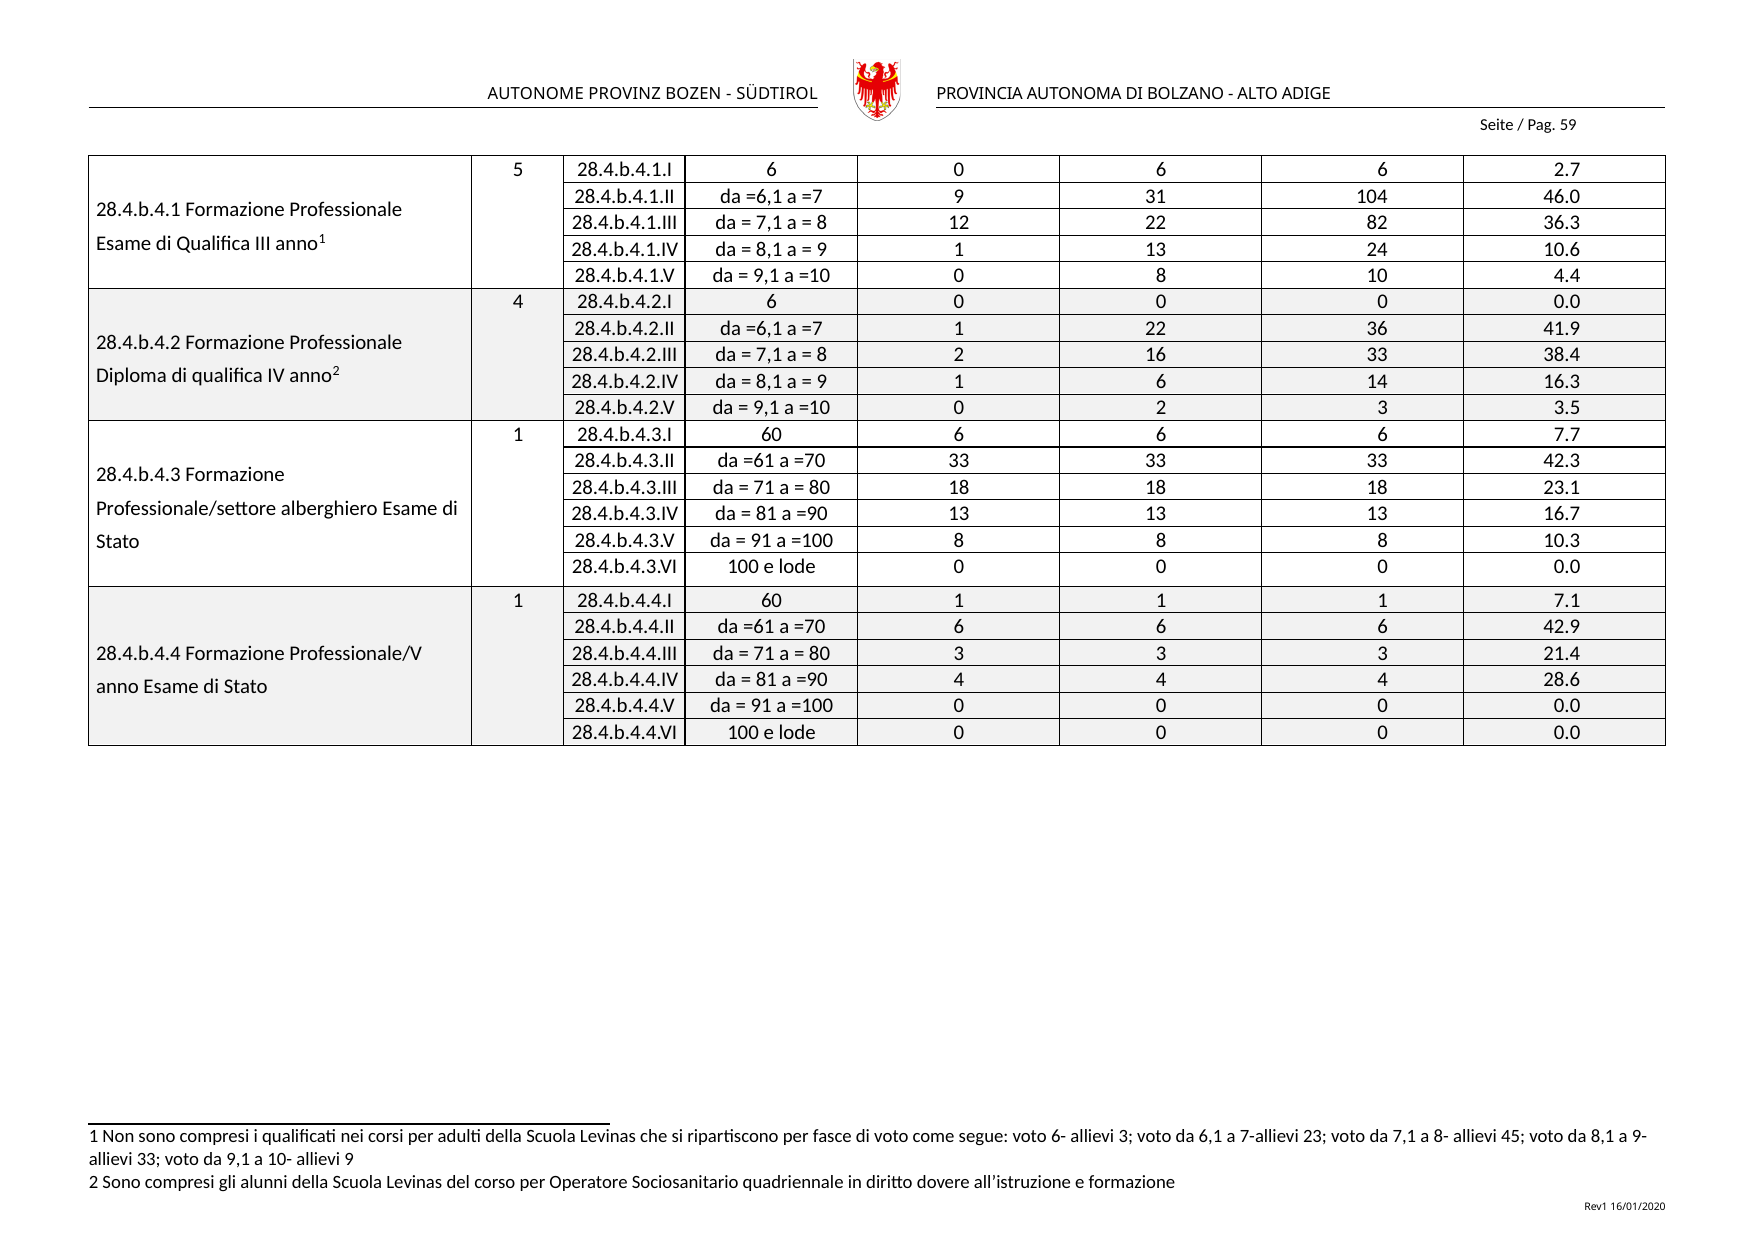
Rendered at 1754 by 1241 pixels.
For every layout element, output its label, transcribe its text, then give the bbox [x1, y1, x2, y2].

table_cell 8 [858, 527, 1059, 552]
table_cell 18 [858, 474, 1059, 499]
table_cell 3 [858, 640, 1059, 665]
table_cell 2 [1060, 395, 1261, 420]
table_cell da = 91 a =100 [686, 527, 857, 552]
table_cell 28.4.b.4.2.II [564, 315, 684, 341]
table_cell 8 [1060, 262, 1261, 288]
table_cell 82 [1262, 209, 1463, 235]
table_cell 42.3 [1464, 448, 1665, 473]
table_cell 6 [686, 289, 857, 314]
table_cell 12 [858, 209, 1059, 235]
table_cell 33 [1262, 448, 1463, 473]
table_cell 1 [1060, 587, 1261, 612]
table_cell 28.4.b.4.2.III [564, 342, 684, 367]
table_cell 0 [858, 289, 1059, 314]
table_cell 28.4.b.4.4.IV [564, 666, 684, 692]
table_cell da =61 a =70 [686, 448, 857, 473]
table_cell 28.4.b.4.1 Formazione Professionale Esame di Qualifica III anno [89, 156, 471, 288]
table_cell 0 [858, 693, 1059, 718]
table_cell 36.3 [1464, 209, 1665, 235]
table_cell da = 91 a =100 [686, 693, 857, 718]
table_cell 0 [1262, 719, 1463, 744]
table_cell 0 [1060, 289, 1261, 314]
table_cell 8 [1262, 527, 1463, 552]
table_cell 28.4.b.4.1.IV [564, 236, 684, 261]
table_cell 28.4.b.4.2.I [564, 289, 684, 314]
table_cell 28.4.b.4.1.II [564, 183, 684, 208]
table_cell 0 [858, 262, 1059, 288]
table_cell 8 [1060, 527, 1261, 552]
table_cell 0 [1262, 553, 1463, 586]
table_cell 16 [1060, 342, 1261, 367]
table_cell 6 [858, 421, 1059, 446]
table_cell 28.4.b.4.3 Formazione Professionale/settore alberghiero Esame di Stato [89, 421, 471, 586]
table_cell 28.4.b.4.4 Formazione Professionale/V anno Esame di Stato [89, 587, 471, 744]
table_cell 10.6 [1464, 236, 1665, 261]
table_cell 2.7 [1464, 156, 1665, 182]
table_cell 18 [1060, 474, 1261, 499]
table_cell 6 [1262, 421, 1463, 446]
table_cell 28.4.b.4.2 Formazione Professionale Diploma di qualifica IV anno [89, 289, 471, 420]
table_cell 28.4.b.4.3.IV [564, 500, 684, 526]
table_cell 28.4.b.4.3.VI [564, 553, 684, 586]
table_cell 0 [1060, 693, 1261, 718]
table_cell 60 [686, 587, 857, 612]
table_cell 100 e lode [686, 553, 857, 586]
table_cell 21.4 [1464, 640, 1665, 665]
table_cell da =61 a =70 [686, 613, 857, 639]
table_cell da = 81 a =90 [686, 666, 857, 692]
table_cell 28.4.b.4.3.III [564, 474, 684, 499]
table_cell da = 9,1 a =10 [686, 262, 857, 288]
table_cell 28.4.b.4.4.I [564, 587, 684, 612]
table_cell 2 [858, 342, 1059, 367]
table_cell 9 [858, 183, 1059, 208]
table_cell 33 [1262, 342, 1463, 367]
table_cell 0 [1262, 693, 1463, 718]
table_cell 22 [1060, 315, 1261, 341]
table_cell 28.4.b.4.3.II [564, 448, 684, 473]
table_cell 33 [1060, 448, 1261, 473]
table_cell da =6,1 a =7 [686, 315, 857, 341]
table_cell 0.0 [1464, 553, 1665, 586]
table_cell 23.1 [1464, 474, 1665, 499]
table_cell 28.4.b.4.4.III [564, 640, 684, 665]
table_cell 1 [858, 368, 1059, 393]
table_cell 1 [858, 236, 1059, 261]
table_cell 0 [858, 156, 1059, 182]
table_cell 6 [1060, 156, 1261, 182]
table_cell da = 8,1 a = 9 [686, 236, 857, 261]
table_cell 33 [858, 448, 1059, 473]
table_cell da = 7,1 a = 8 [686, 342, 857, 367]
table_cell 7.7 [1464, 421, 1665, 446]
table_cell 41.9 [1464, 315, 1665, 341]
table_cell da =6,1 a =7 [686, 183, 857, 208]
table_cell 36 [1262, 315, 1463, 341]
table_cell 28.4.b.4.1.I [564, 156, 684, 182]
table_cell 6 [1060, 421, 1261, 446]
table_cell 0 [1262, 289, 1463, 314]
table_cell 22 [1060, 209, 1261, 235]
table_cell 6 [1262, 156, 1463, 182]
table_cell 3 [1262, 640, 1463, 665]
table_cell 10 [1262, 262, 1463, 288]
table_cell da = 71 a = 80 [686, 640, 857, 665]
table_cell 60 [686, 421, 857, 446]
table_cell 4 [1262, 666, 1463, 692]
table_cell 3.5 [1464, 395, 1665, 420]
table_cell 14 [1262, 368, 1463, 393]
table_cell 104 [1262, 183, 1463, 208]
table_cell da = 71 a = 80 [686, 474, 857, 499]
table_cell 24 [1262, 236, 1463, 261]
table_cell 7.1 [1464, 587, 1665, 612]
table_cell 6 [1060, 368, 1261, 393]
table_cell 6 [1060, 613, 1261, 639]
table_cell 1 [472, 421, 563, 586]
table_cell 3 [1060, 640, 1261, 665]
table_cell 28.4.b.4.3.V [564, 527, 684, 552]
table_cell 28.4.b.4.3.I [564, 421, 684, 446]
table_cell 0.0 [1464, 289, 1665, 314]
table_cell 28.4.b.4.4.II [564, 613, 684, 639]
table_cell 13 [1060, 236, 1261, 261]
table_cell 13 [858, 500, 1059, 526]
table_cell 28.4.b.4.4.VI [564, 719, 684, 744]
table_cell 3 [1262, 395, 1463, 420]
table_cell 42.9 [1464, 613, 1665, 639]
table_cell 18 [1262, 474, 1463, 499]
table_cell 4 [1060, 666, 1261, 692]
table_cell 0 [858, 553, 1059, 586]
table_cell 28.6 [1464, 666, 1665, 692]
table_cell 6 [1262, 613, 1463, 639]
table_cell 4 [858, 666, 1059, 692]
table_cell 1 [858, 315, 1059, 341]
table_cell 28.4.b.4.2.V [564, 395, 684, 420]
table_cell 31 [1060, 183, 1261, 208]
table_cell 0.0 [1464, 719, 1665, 744]
table_cell 5 [472, 156, 563, 288]
table_cell 0 [858, 719, 1059, 744]
table_cell 1 [1262, 587, 1463, 612]
table_cell 4 [472, 289, 563, 420]
table_cell 0 [1060, 553, 1261, 586]
table_cell 28.4.b.4.4.V [564, 693, 684, 718]
table_cell 0 [858, 395, 1059, 420]
table_cell 13 [1262, 500, 1463, 526]
table_cell 16.7 [1464, 500, 1665, 526]
table_cell 0.0 [1464, 693, 1665, 718]
table_cell da = 8,1 a = 9 [686, 368, 857, 393]
table_cell da = 81 a =90 [686, 500, 857, 526]
table_cell 28.4.b.4.2.IV [564, 368, 684, 393]
table_cell da = 7,1 a = 8 [686, 209, 857, 235]
table_cell 38.4 [1464, 342, 1665, 367]
table_cell 28.4.b.4.1.V [564, 262, 684, 288]
table_cell 1 [472, 587, 563, 744]
table_cell 28.4.b.4.1.III [564, 209, 684, 235]
table_cell 0 [1060, 719, 1261, 744]
table_cell 100 e lode [686, 719, 857, 744]
table_cell 4.4 [1464, 262, 1665, 288]
table_cell 1 [858, 587, 1059, 612]
table_cell 10.3 [1464, 527, 1665, 552]
table_cell 46.0 [1464, 183, 1665, 208]
table_cell 13 [1060, 500, 1261, 526]
table_cell 6 [686, 156, 857, 182]
table_cell 6 [858, 613, 1059, 639]
table_cell 16.3 [1464, 368, 1665, 393]
table_cell da = 9,1 a =10 [686, 395, 857, 420]
